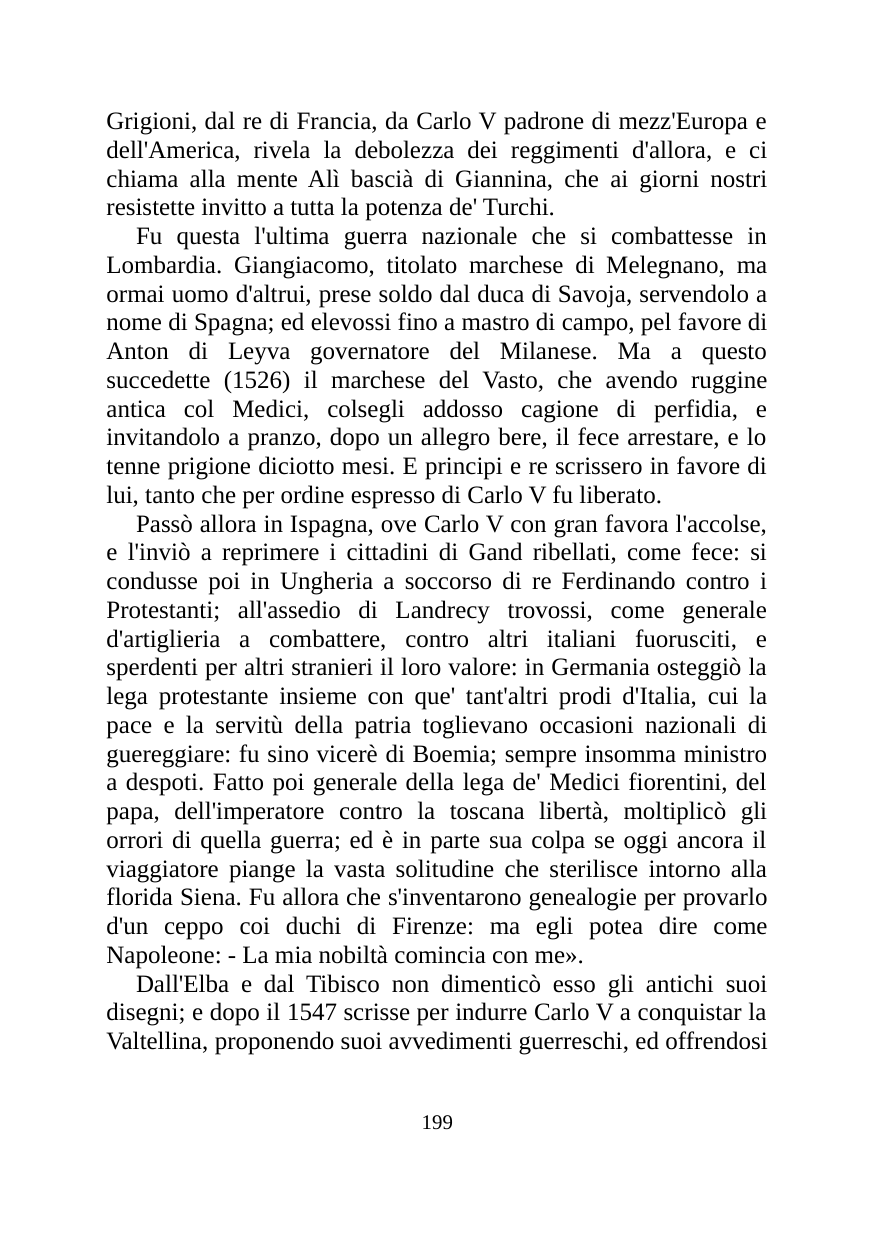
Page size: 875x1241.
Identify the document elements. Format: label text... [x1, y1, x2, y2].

text Grigioni, dal re di Francia, da Carlo V padrone di mezz'Europa e dell'America, rivela la debolezza dei reggimenti d'allora, e ci chiama alla mente Alì bascià di Giannina, che ai giorni nostri resistette invitto a tutta la potenza de' Turchi. [106, 106, 768, 221]
text Fu questa l'ultima guerra nazionale che si combattesse in Lombardia. Giangiacomo, titolato marchese di Melegnano, ma ormai uomo d'altrui, prese soldo dal duca di Savoja, servendolo a nome di Spagna; ed elevossi fino a mastro di campo, pel favore di Anton di Leyva governatore del Milanese. Ma a questo succedette (1526) il marchese del Vasto, che avendo ruggine antica col Medici, colsegli addosso cagione di perfidia, e invitandolo a pranzo, dopo un allegro bere, il fece arrestare, e lo tenne prigione diciotto mesi. E principi e re scrissero in favore di lui, tanto che per ordine espresso di Carlo V fu liberato. [106, 221, 768, 509]
text Dall'Elba e dal Tibisco non dimenticò esso gli antichi suoi disegni; e dopo il 1547 scrisse per indurre Carlo V a conquistar la Valtellina, proponendo suoi avvedimenti guerreschi, ed offrendosi [106, 969, 768, 1055]
text Passò allora in Ispagna, ove Carlo V con gran favora l'accolse, e l'inviò a reprimere i cittadini di Gand ribellati, come fece: si condusse poi in Ungheria a soccorso di re Ferdinando contro i Protestanti; all'assedio di Landrecy trovossi, come generale d'artiglieria a combattere, contro altri italiani fuorusciti, e sperdenti per altri stranieri il loro valore: in Germania osteggiò la lega protestante insieme con que' tant'altri prodi d'Italia, cui la pace e la servitù della patria toglievano occasioni nazionali di guereggiare: fu sino vicerè di Boemia; sempre insomma ministro a despoti. Fatto poi generale della lega de' Medici fiorentini, del papa, dell'imperatore contro la toscana libertà, moltiplicò gli orrori di quella guerra; ed è in parte sua colpa se oggi ancora il viaggiatore piange la vasta solitudine che sterilisce intorno alla florida Siena. Fu allora che s'inventarono genealogie per provarlo d'un ceppo coi duchi di Firenze: ma egli potea dire come Napoleone: - La mia nobiltà comincia con me». [106, 509, 768, 969]
